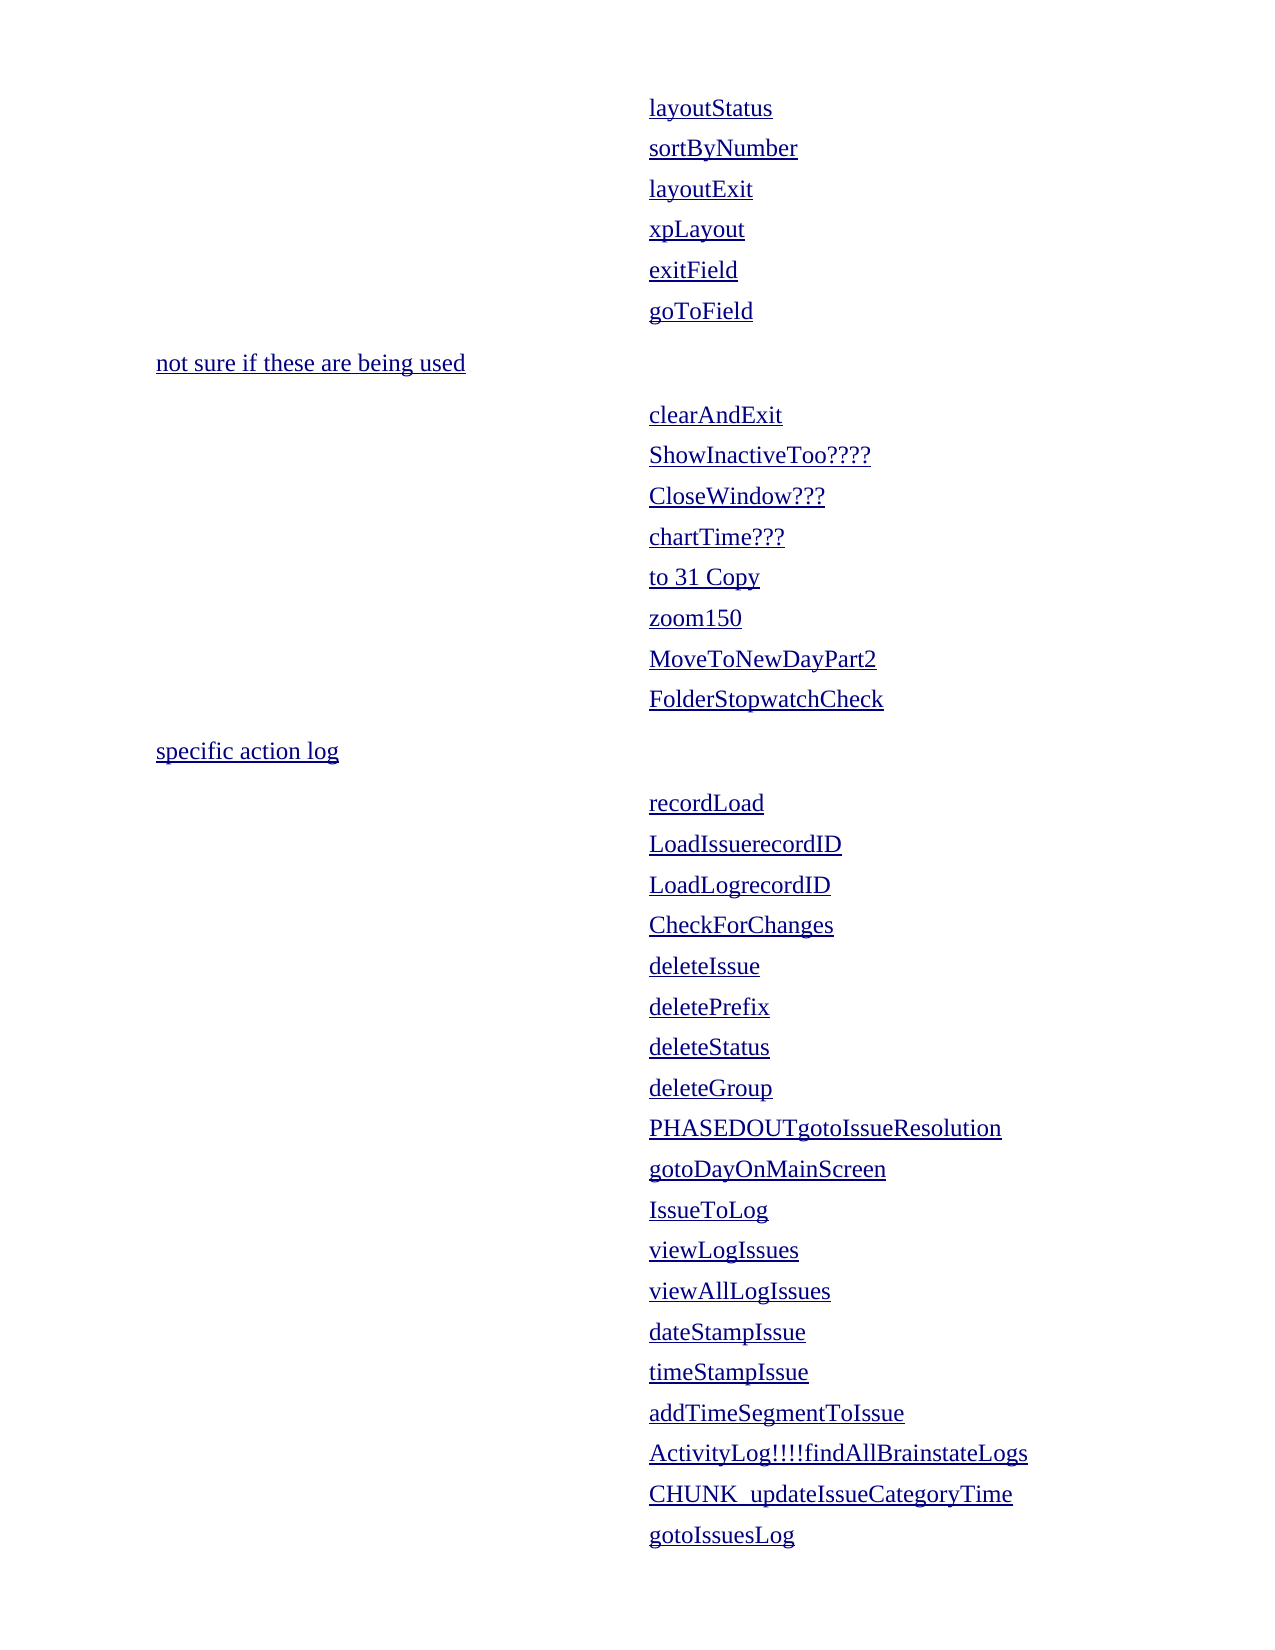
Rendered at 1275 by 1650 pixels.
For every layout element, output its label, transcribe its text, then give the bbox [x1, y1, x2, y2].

table_cell ActivityLog!!!!findAllBrainstateLogs [643, 1432, 1113, 1473]
table_cell gotoIssuesLog [643, 1514, 1113, 1554]
table_cell layoutStatus [643, 86, 1113, 127]
table_cell MoveToNewDayPart2 [643, 638, 1113, 678]
table_cell [150, 771, 1125, 1566]
table_cell [150, 382, 1125, 730]
table_cell dateStampIssue [643, 1310, 1113, 1351]
table_cell zoom150 [643, 597, 1113, 637]
table_header recordLoad [643, 782, 1113, 823]
table_cell sortByNumber [643, 127, 1113, 168]
table_cell IssueToLog [643, 1189, 1113, 1229]
table_header [156, 81, 637, 336]
table_cell deleteIssue [643, 945, 1113, 985]
table_cell FolderStopwatchCheck [643, 678, 1113, 719]
table_cell PHASEDOUTgotoIssueResolution [643, 1107, 1113, 1148]
table_cell to 31 Copy [643, 556, 1113, 597]
table_cell addTimeSegmentToIssue [643, 1392, 1113, 1432]
table_cell CHUNK_updateIssueCategoryTime [643, 1473, 1113, 1513]
table_header [638, 388, 1119, 724]
table_header clearAndExit [643, 394, 1113, 434]
table_cell ShowInactiveToo???? [643, 434, 1113, 475]
table_cell not sure if these are being used [150, 342, 1125, 382]
table_cell goToField [643, 290, 1113, 330]
table_cell viewAllLogIssues [643, 1270, 1113, 1310]
table_cell layoutExit [643, 168, 1113, 208]
table_cell viewLogIssues [643, 1229, 1113, 1270]
table_cell LoadIssuerecordID [643, 823, 1113, 863]
table_cell xpLayout [643, 208, 1113, 249]
table_cell deleteStatus [643, 1026, 1113, 1067]
table_header [638, 81, 1119, 336]
table_header [156, 777, 637, 1560]
table_cell timeStampIssue [643, 1351, 1113, 1392]
table_cell chartTime??? [643, 516, 1113, 556]
table_cell exitField [643, 249, 1113, 289]
table_cell CloseWindow??? [643, 475, 1113, 516]
table_cell deleteGroup [643, 1067, 1113, 1107]
table_cell deletePrefix [643, 985, 1113, 1026]
table_cell gotoDayOnMainScreen [643, 1148, 1113, 1188]
table_cell LoadLogrecordID [643, 864, 1113, 904]
table_header [638, 777, 1119, 1560]
table_cell CheckForChanges [643, 904, 1113, 945]
table_header [156, 388, 637, 724]
table_cell [150, 75, 1125, 342]
table_cell specific action log [150, 730, 1125, 771]
